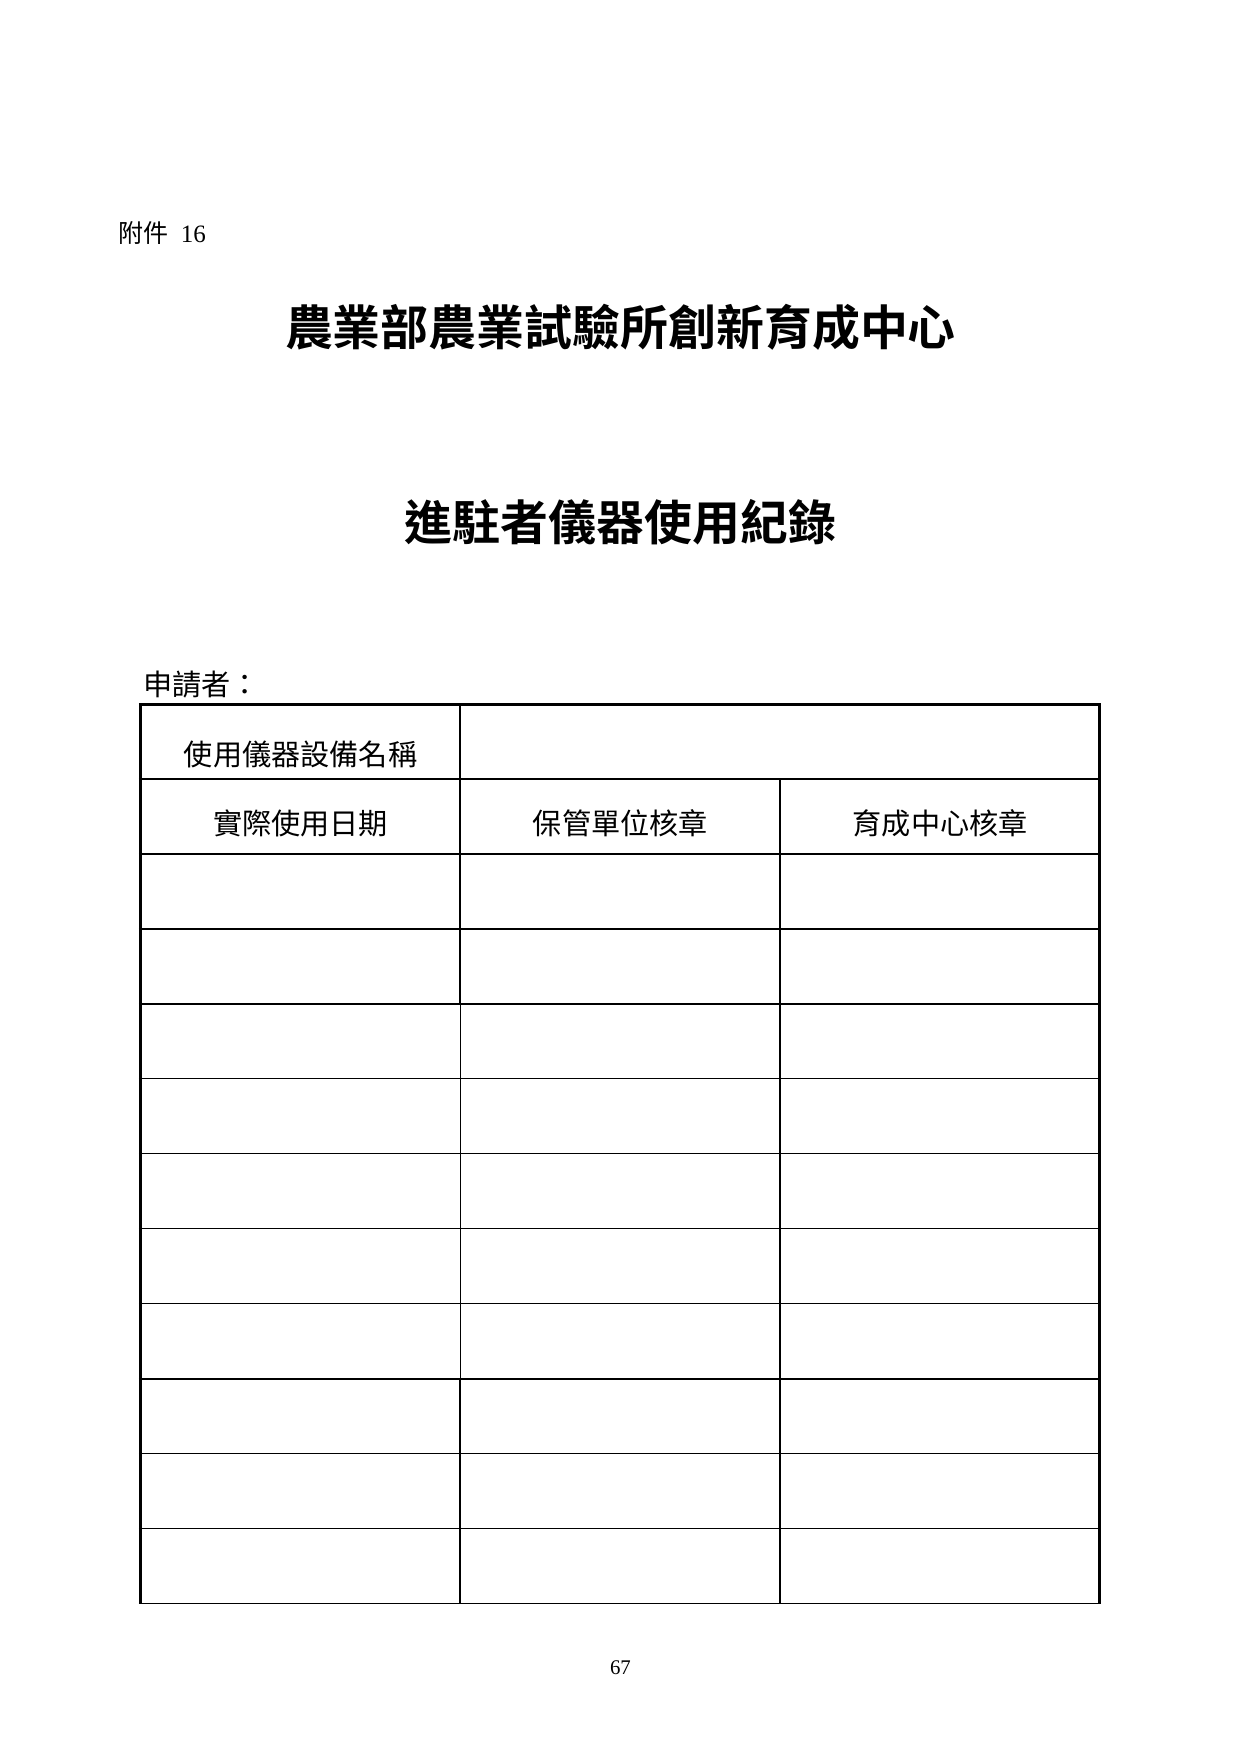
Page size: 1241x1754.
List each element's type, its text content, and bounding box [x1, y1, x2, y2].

table_cell [781, 1229, 1098, 1303]
text 進駐者儀器使用紀錄 [118, 446, 1122, 571]
table_cell [461, 930, 779, 1003]
table_cell [142, 930, 459, 1003]
table_cell [461, 1380, 779, 1453]
table_cell [142, 1154, 460, 1228]
text 申請者： [143, 641, 1122, 703]
table_cell [781, 1529, 1098, 1603]
table_cell [781, 1454, 1098, 1528]
table_cell 保管單位核章 [461, 780, 779, 853]
text 農業部農業試驗所創新育成中心 [118, 252, 1122, 377]
table_header 使用儀器設備名稱 [142, 706, 459, 778]
table_cell [781, 1304, 1098, 1378]
table_cell [142, 1380, 459, 1453]
table_cell [781, 855, 1098, 928]
table_cell [781, 1079, 1098, 1153]
table_cell [461, 1529, 779, 1603]
table_cell [142, 1005, 460, 1078]
table_cell 實際使用日期 [142, 780, 459, 853]
table_cell [781, 930, 1098, 1003]
table_cell [461, 1154, 779, 1228]
table_cell [461, 1079, 779, 1153]
table_cell [142, 1304, 460, 1378]
table_cell [461, 855, 779, 928]
table_cell [781, 1154, 1098, 1228]
table_cell [461, 1229, 779, 1303]
table_cell [461, 1304, 779, 1378]
table_cell [142, 1229, 460, 1303]
table_cell [142, 1454, 459, 1528]
table_cell [461, 1005, 779, 1078]
table_cell [142, 855, 459, 928]
table_cell [781, 1380, 1098, 1453]
table_cell 育成中心核章 [781, 780, 1098, 853]
table_cell [461, 1454, 779, 1528]
table_cell [781, 1005, 1098, 1078]
text 附件 16 [118, 189, 1122, 252]
table_cell [142, 1079, 460, 1153]
table_header [461, 706, 1098, 778]
table_cell [142, 1529, 459, 1603]
